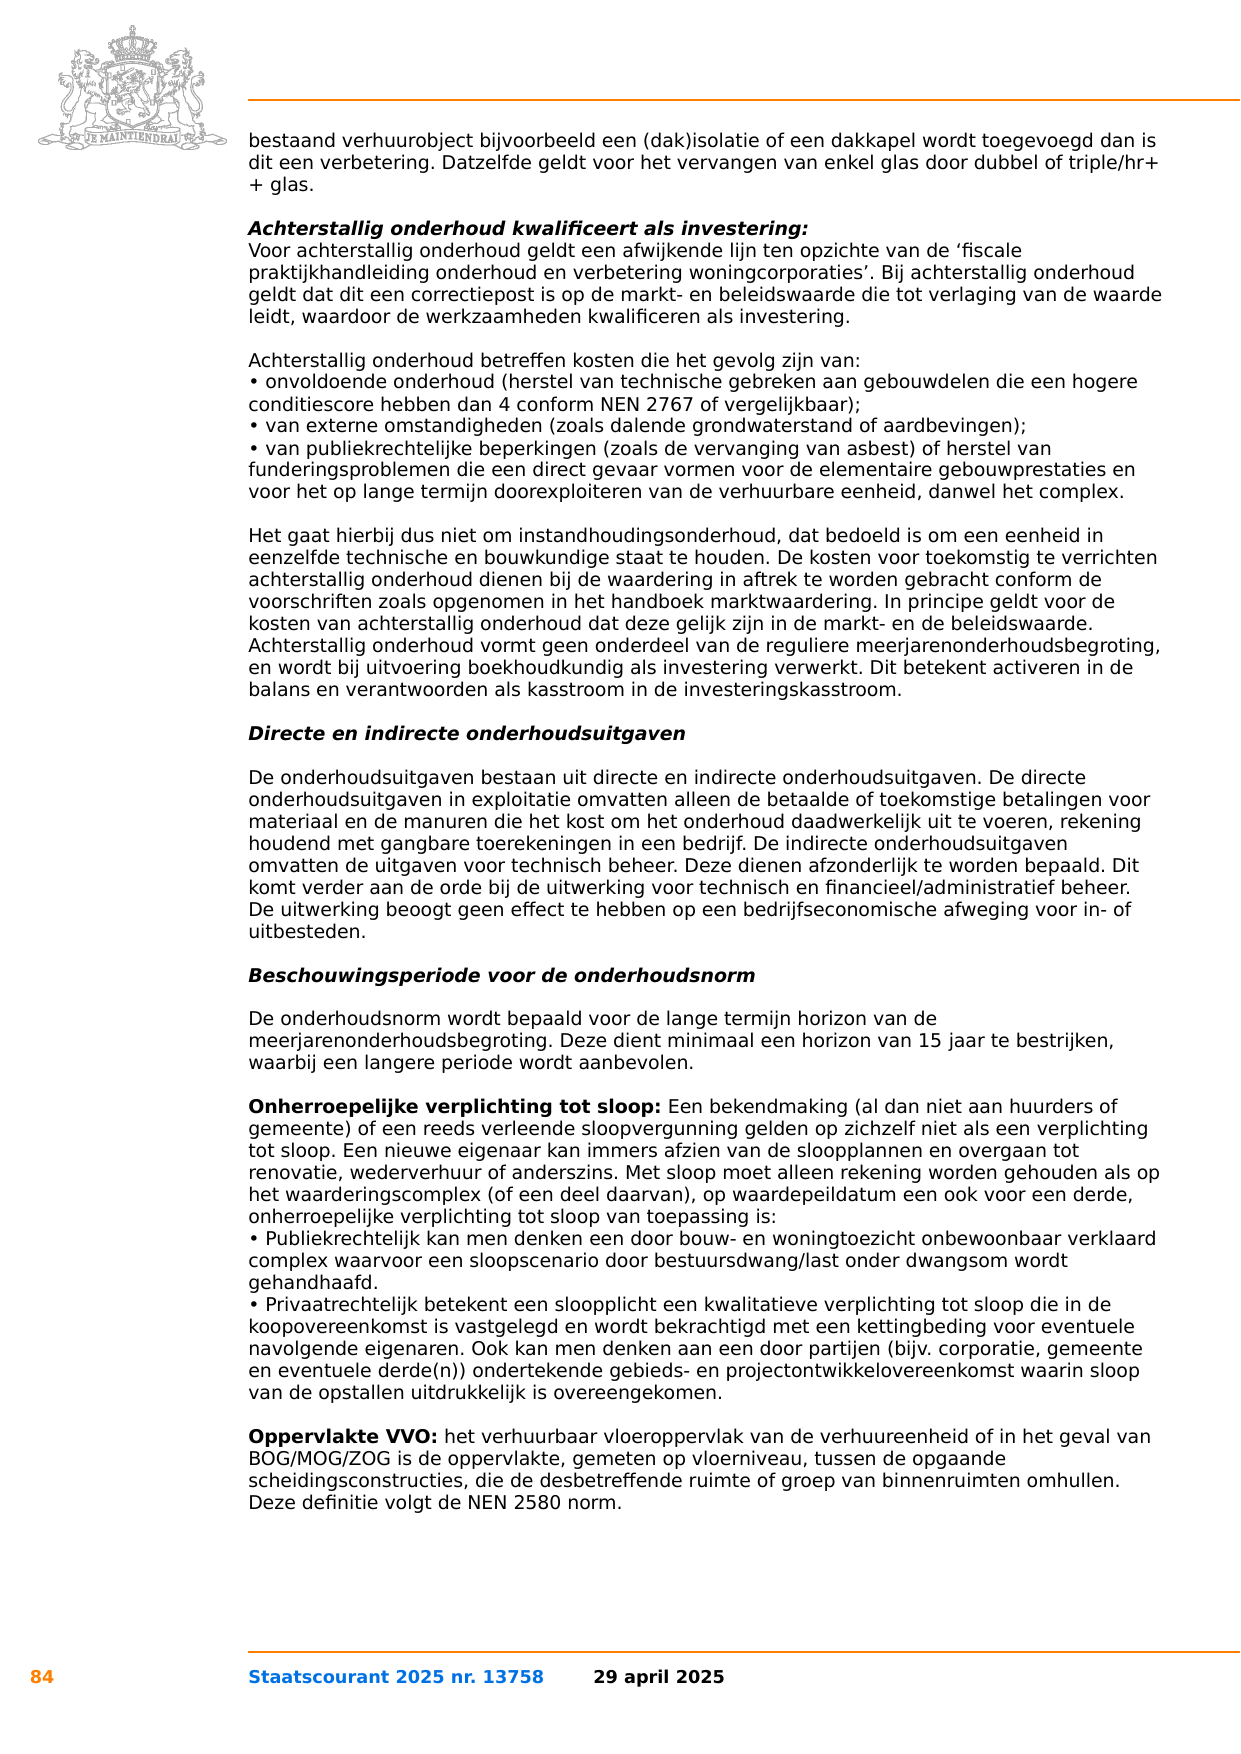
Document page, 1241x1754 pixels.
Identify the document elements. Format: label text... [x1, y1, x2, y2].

text bestaand verhuurobject bijvoorbeeld een (dak)isolatie of een dakkapel wordt toegevoegd dan is dit een verbetering. Datzelfde geldt voor het vervangen van enkel glas door dubbel of triple/hr++ glas. [248, 130, 1163, 196]
text Achterstallig onderhoud kwalificeert als investering: [248, 218, 1163, 240]
subtitle Directe en indirecte onderhoudsuitgaven [248, 723, 1163, 745]
text Voor achterstallig onderhoud geldt een afwijkende lijn ten opzichte van de ‘fiscale praktijkhandleiding onderhoud en verbetering woningcorporaties’. Bij achterstallig onderhoud geldt dat dit een correctiepost is op de markt- en beleidswaarde die tot verlaging van de waarde leidt, waardoor de werkzaamheden kwalificeren als investering. [248, 240, 1163, 328]
subtitle Beschouwingsperiode voor de onderhoudsnorm [248, 964, 1163, 986]
text Achterstallig onderhoud betreffen kosten die het gevolg zijn van: [248, 349, 1163, 371]
text • Privaatrechtelijk betekent een sloopplicht een kwalitatieve verplichting tot sloop die in de koopovereenkomst is vastgelegd en wordt bekrachtigd met een kettingbeding voor eventuele navolgende eigenaren. Ook kan men denken aan een door partijen (bijv. corporatie, gemeente en eventuele derde(n)) ondertekende gebieds- en projectontwikkelovereenkomst waarin sloop van de opstallen uitdrukkelijk is overeengekomen. [248, 1294, 1163, 1404]
text • van externe omstandigheden (zoals dalende grondwaterstand of aardbevingen); [248, 415, 1163, 437]
picture [38, 25, 227, 150]
text De onderhoudsnorm wordt bepaald voor de lange termijn horizon van de meerjarenonderhoudsbegroting. Deze dient minimaal een horizon van 15 jaar te bestrijken, waarbij een langere periode wordt aanbevolen. [248, 1008, 1163, 1074]
text Onherroepelijke verplichting tot sloop: Een bekendmaking (al dan niet aan huurders of gemeente) of een reeds verleende sloopvergunning gelden op zichzelf niet als een verplichting tot sloop. Een nieuwe eigenaar kan immers afzien van de sloopplannen en overgaan tot renovatie, wederverhuur of anderszins. Met sloop moet alleen rekening worden gehouden als op het waarderingscomplex (of een deel daarvan), op waardepeildatum een ook voor een derde, onherroepelijke verplichting tot sloop van toepassing is: [248, 1096, 1163, 1228]
text • onvoldoende onderhoud (herstel van technische gebreken aan gebouwdelen die een hogere conditiescore hebben dan 4 conform NEN 2767 of vergelijkbaar); [248, 371, 1163, 415]
text • van publiekrechtelijke beperkingen (zoals de vervanging van asbest) of herstel van funderingsproblemen die een direct gevaar vormen voor de elementaire gebouwprestaties en voor het op lange termijn doorexploiteren van de verhuurbare eenheid, danwel het complex. [248, 437, 1163, 503]
text De onderhoudsuitgaven bestaan uit directe en indirecte onderhoudsuitgaven. De directe onderhoudsuitgaven in exploitatie omvatten alleen de betaalde of toekomstige betalingen voor materiaal en de manuren die het kost om het onderhoud daadwerkelijk uit te voeren, rekening houdend met gangbare toerekeningen in een bedrijf. De indirecte onderhoudsuitgaven omvatten de uitgaven voor technisch beheer. Deze dienen afzonderlijk te worden bepaald. Dit komt verder aan de orde bij de uitwerking voor technisch en financieel/administratief beheer. De uitwerking beoogt geen effect te hebben op een bedrijfseconomische afweging voor in- of uitbesteden. [248, 767, 1163, 943]
text • Publiekrechtelijk kan men denken een door bouw- en woningtoezicht onbewoonbaar verklaard complex waarvoor een sloopscenario door bestuursdwang/last onder dwangsom wordt gehandhaafd. [248, 1228, 1163, 1294]
text Het gaat hierbij dus niet om instandhoudingsonderhoud, dat bedoeld is om een eenheid in eenzelfde technische en bouwkundige staat te houden. De kosten voor toekomstig te verrichten achterstallig onderhoud dienen bij de waardering in aftrek te worden gebracht conform de voorschriften zoals opgenomen in het handboek marktwaardering. In principe geldt voor de kosten van achterstallig onderhoud dat deze gelijk zijn in de markt- en de beleidswaarde. Achterstallig onderhoud vormt geen onderdeel van de reguliere meerjarenonderhoudsbegroting, en wordt bij uitvoering boekhoudkundig als investering verwerkt. Dit betekent activeren in de balans en verantwoorden als kasstroom in de investeringskasstroom. [248, 525, 1163, 701]
text Oppervlakte VVO: het verhuurbaar vloeroppervlak van de verhuureenheid of in het geval van BOG/MOG/ZOG is de oppervlakte, gemeten op vloerniveau, tussen de opgaande scheidingsconstructies, die de desbetreffende ruimte of groep van binnenruimten omhullen. Deze definitie volgt de NEN 2580 norm. [248, 1426, 1163, 1514]
